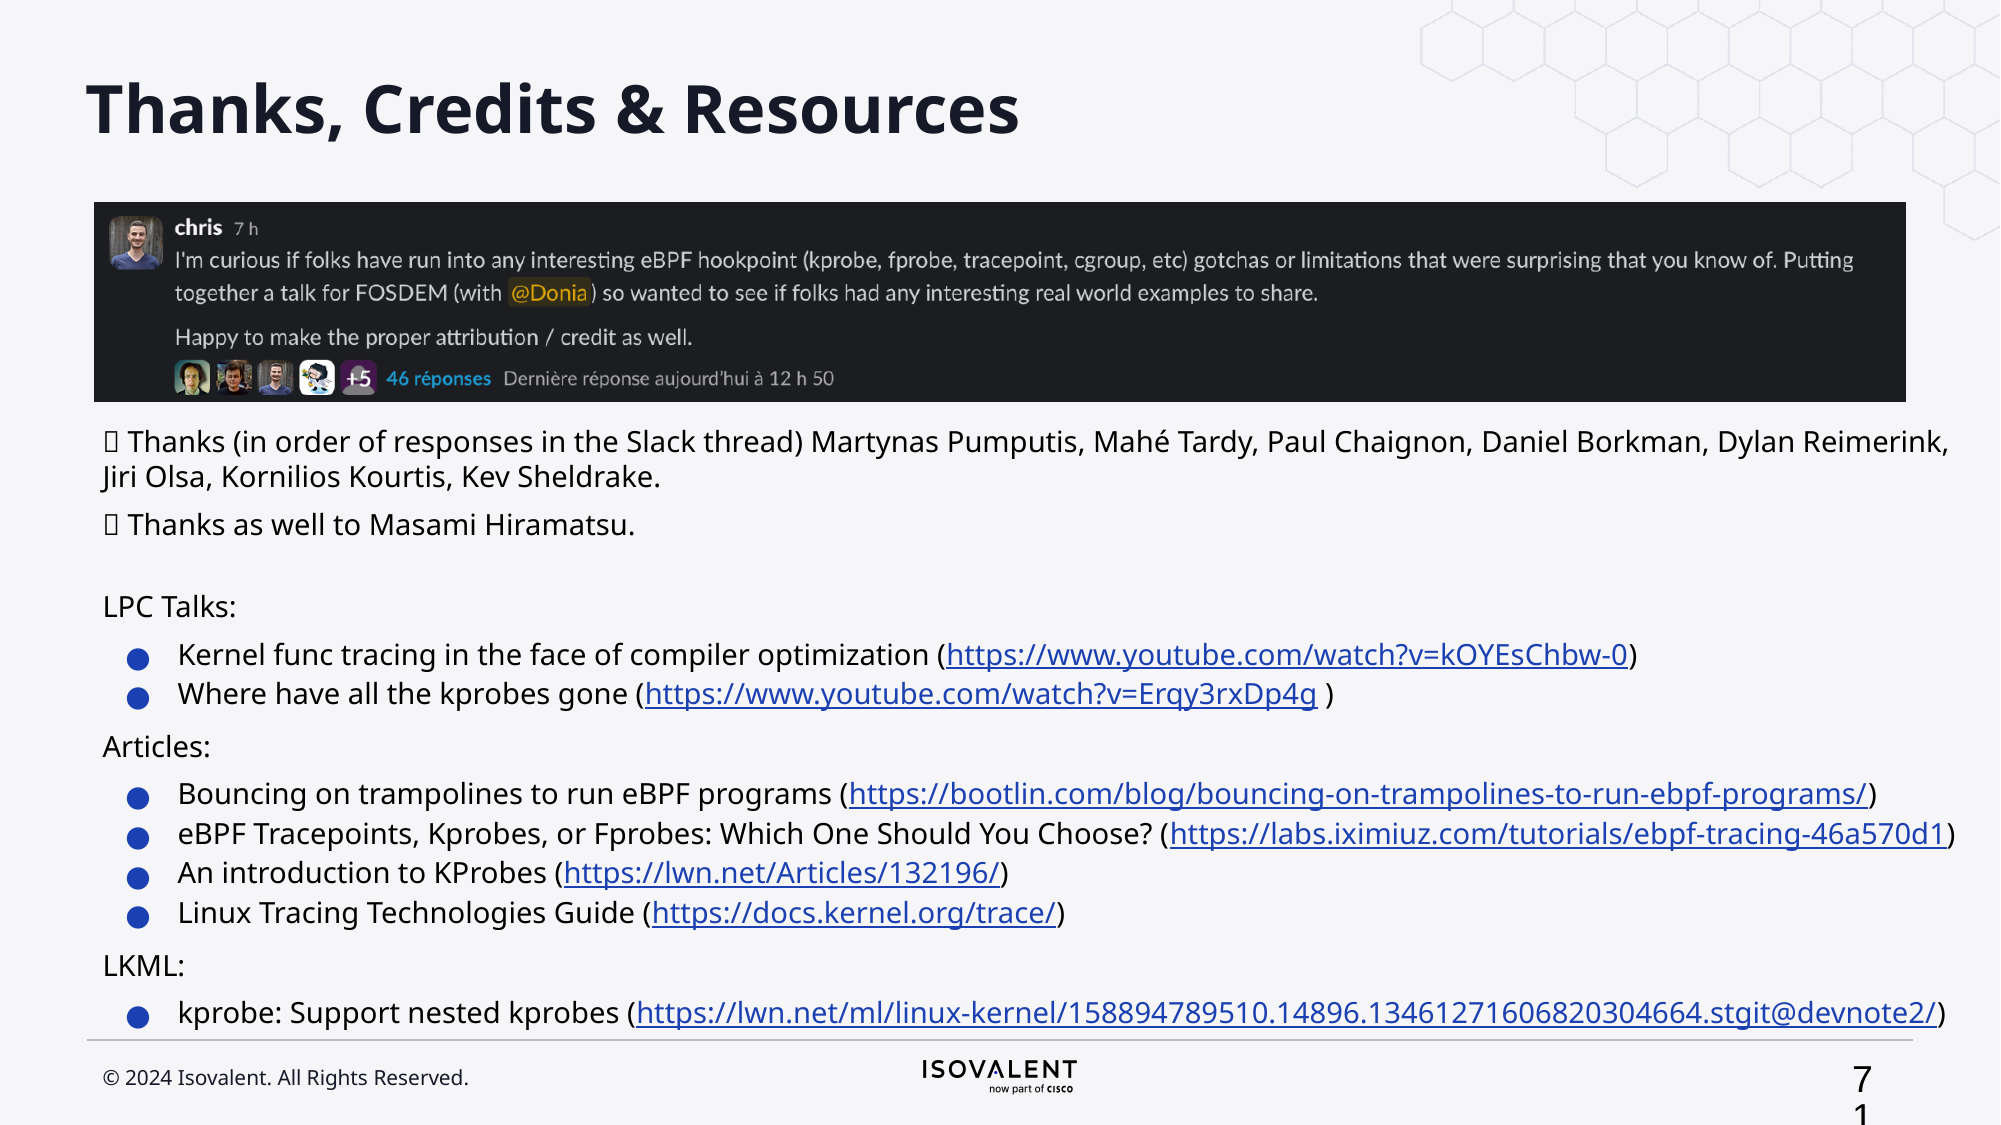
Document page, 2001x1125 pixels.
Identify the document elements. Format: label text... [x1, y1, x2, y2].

list Thanks, Credits & Resources [70, 59, 1488, 157]
picture [528, 1010, 537, 1021]
picture [758, 1010, 763, 1020]
picture [328, 1010, 337, 1021]
picture [346, 1010, 355, 1021]
picture [1347, 1012, 1356, 1021]
picture [0, 0, 2000, 1125]
picture [226, 1010, 235, 1021]
picture [1834, 1010, 1841, 1020]
picture [1522, 1010, 1531, 1021]
picture [680, 1010, 689, 1021]
picture [486, 1010, 495, 1021]
list 🙏 Thanks (in order of responses in the Slack thread) Martynas Pumputis, Mahé Tardy, Paul Chaignon, Daniel Borkman, Dylan Reimerink, Jiri Olsa, Kornilios Kourtis, Kev Sheldrake. 🙏 Thanks as well to Masami Hiramatsu. LPC Talks: Kernel func tracing in the face of compiler optimization (https://www.youtube.com/watch?v=kOYEsChbw-0) Where have all the kprobes gone (https://www.youtube.com/watch?v=Erqy3rxDp4g ) Articles: Bouncing on trampolines to run eBPF programs (https://bootlin.com/blog/bouncing-on-trampolines-to-run-ebpf-programs/) eBPF Tracepoints, Kprobes, or Fprobes: Which One Should You Choose? (https://labs.iximiuz.com/tutorials/ebpf-tracing-46a570d1) An introduction to KProbes (https://lwn.net/Articles/132196/) Linux Tracing Technologies Guide (https://docs.kernel.org/trace/) LKML: kprobe: Support nested kprobes (https://lwn.net/ml/linux-kernel/158894789510.14896.13461271606820304664.stgit@devnote2/) [87, 416, 2000, 1010]
picture [363, 1010, 372, 1021]
picture [748, 1010, 753, 1019]
picture [1188, 1013, 1197, 1021]
picture [1749, 1010, 1782, 1026]
picture [557, 1010, 566, 1021]
picture [1404, 1010, 1412, 1016]
picture [1255, 1010, 1264, 1021]
picture [1121, 1013, 1130, 1021]
picture [1673, 1012, 1682, 1021]
picture [197, 1010, 206, 1021]
picture [245, 1010, 254, 1021]
picture [1555, 1013, 1564, 1021]
picture [1313, 1013, 1322, 1021]
picture [1622, 1010, 1631, 1021]
picture [1800, 1010, 1809, 1021]
picture [1295, 1010, 1303, 1016]
picture [1638, 1010, 1646, 1016]
picture [1656, 1012, 1665, 1021]
picture [576, 1010, 585, 1021]
picture [1505, 1012, 1514, 1021]
picture [1539, 1012, 1548, 1021]
picture [1688, 1010, 1696, 1016]
picture [680, 1010, 1747, 1026]
picture [1780, 1010, 1786, 1018]
picture [1867, 1010, 1876, 1021]
picture [1738, 1010, 1747, 1021]
picture [1105, 1013, 1114, 1021]
picture [1589, 1010, 1598, 1021]
picture [1154, 1010, 1162, 1016]
picture [310, 1010, 318, 1021]
picture [932, 1010, 940, 1021]
picture [1421, 1012, 1430, 1021]
